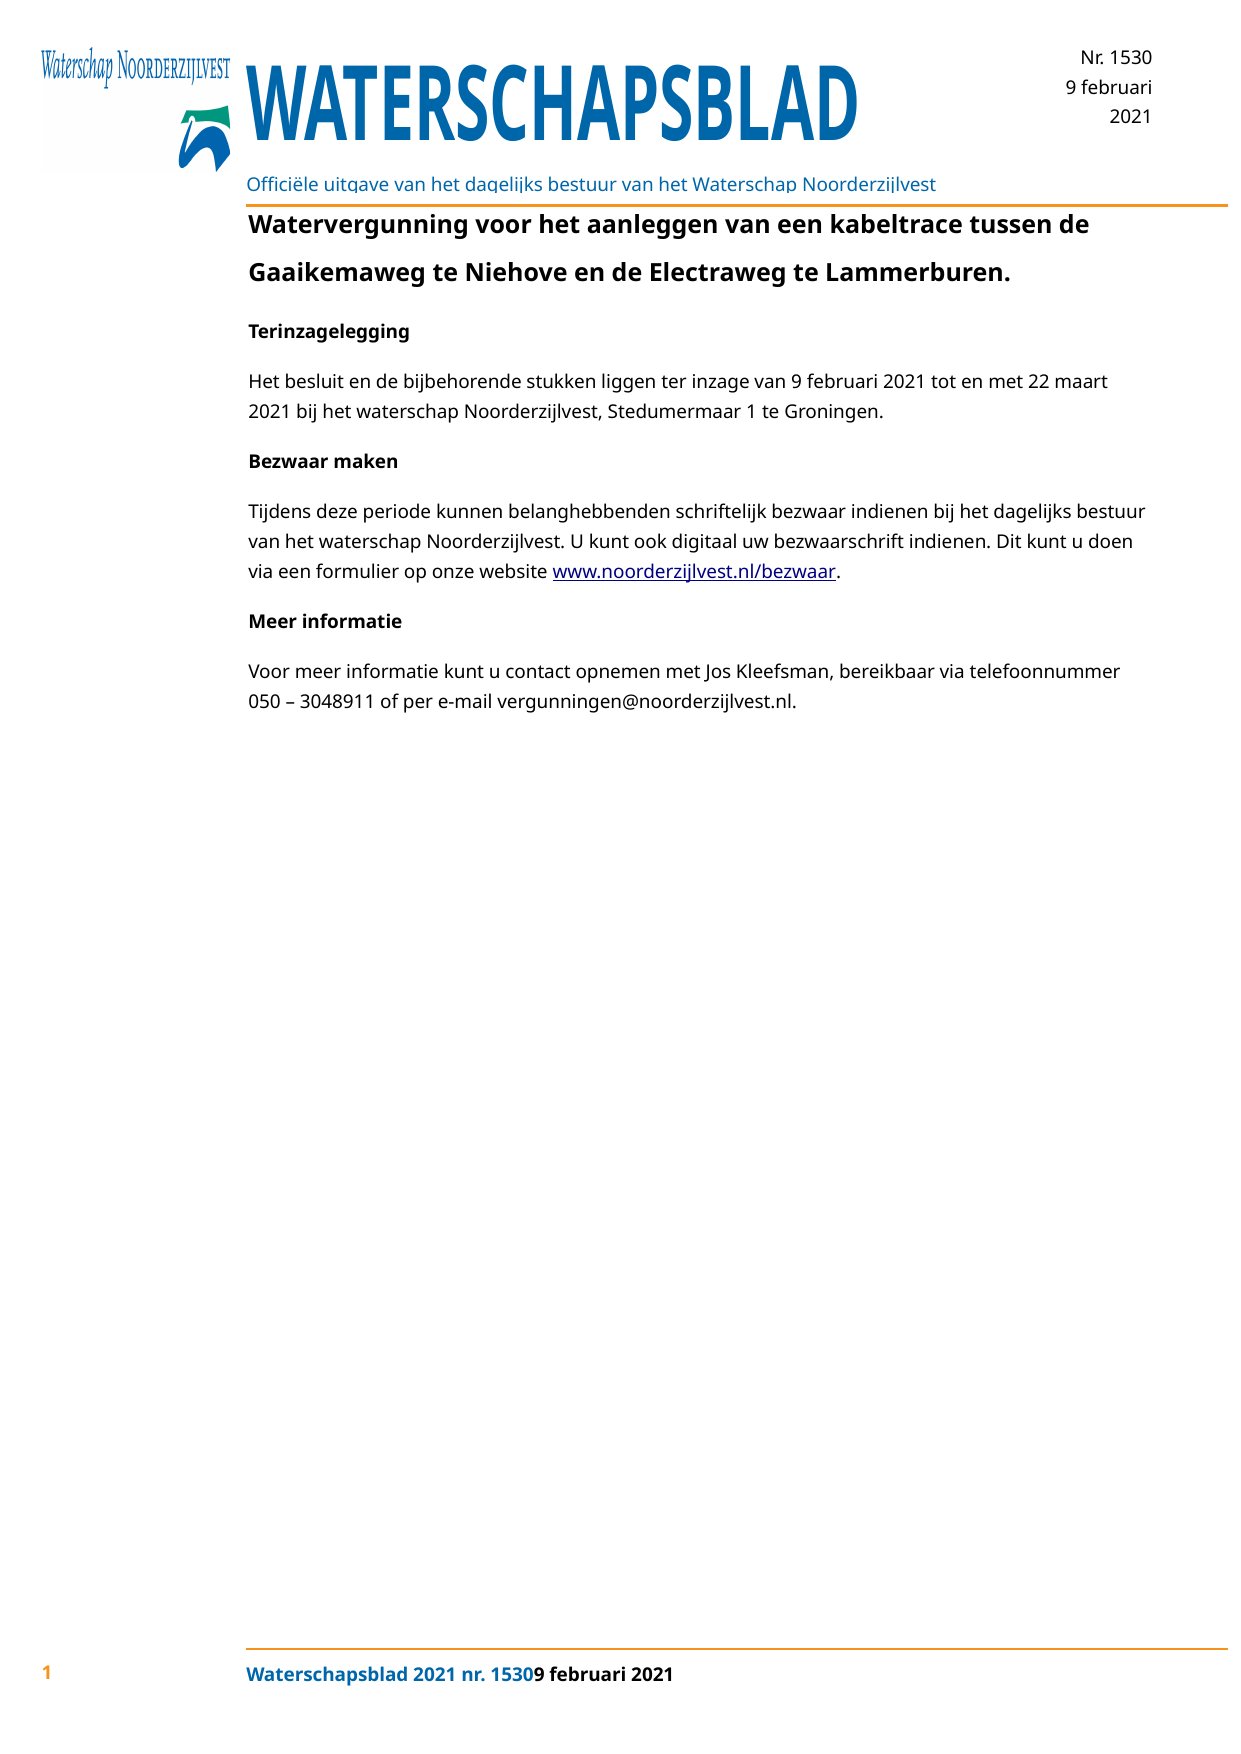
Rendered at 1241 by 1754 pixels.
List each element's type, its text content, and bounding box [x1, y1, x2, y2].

text Tijdens deze periode kunnen belanghebbenden schriftelijk bezwaar indienen bij het dagelijks bestuur van het waterschap Noorderzijlvest. U kunt ook digitaal uw bezwaarschrift indienen. Dit kunt u doen via een formulier op onze website www.noorderzijlvest.nl/bezwaar. [248, 499, 1152, 584]
picture [41, 47, 231, 172]
text Voor meer informatie kunt u contact opnemen met Jos Kleefsman, bereikbaar via telefoonnummer 050 – 3048911 of per e-mail vergunningen@noorderzijlvest.nl. [248, 659, 1152, 714]
text Bezwaar maken [248, 448, 1152, 474]
text Watervergunning voor het aanleggen van een kabeltrace tussen de Gaaikemaweg te Niehove en de Electraweg te Lammerburen. [248, 207, 1152, 288]
text Meer informatie [248, 608, 1152, 634]
text Het besluit en de bijbehorende stukken liggen ter inzage van 9 februari 2021 tot en met 22 maart 2021 bij het waterschap Noorderzijlvest, Stedumermaar 1 te Groningen. [248, 368, 1152, 424]
text Terinzagelegging [248, 318, 1152, 344]
